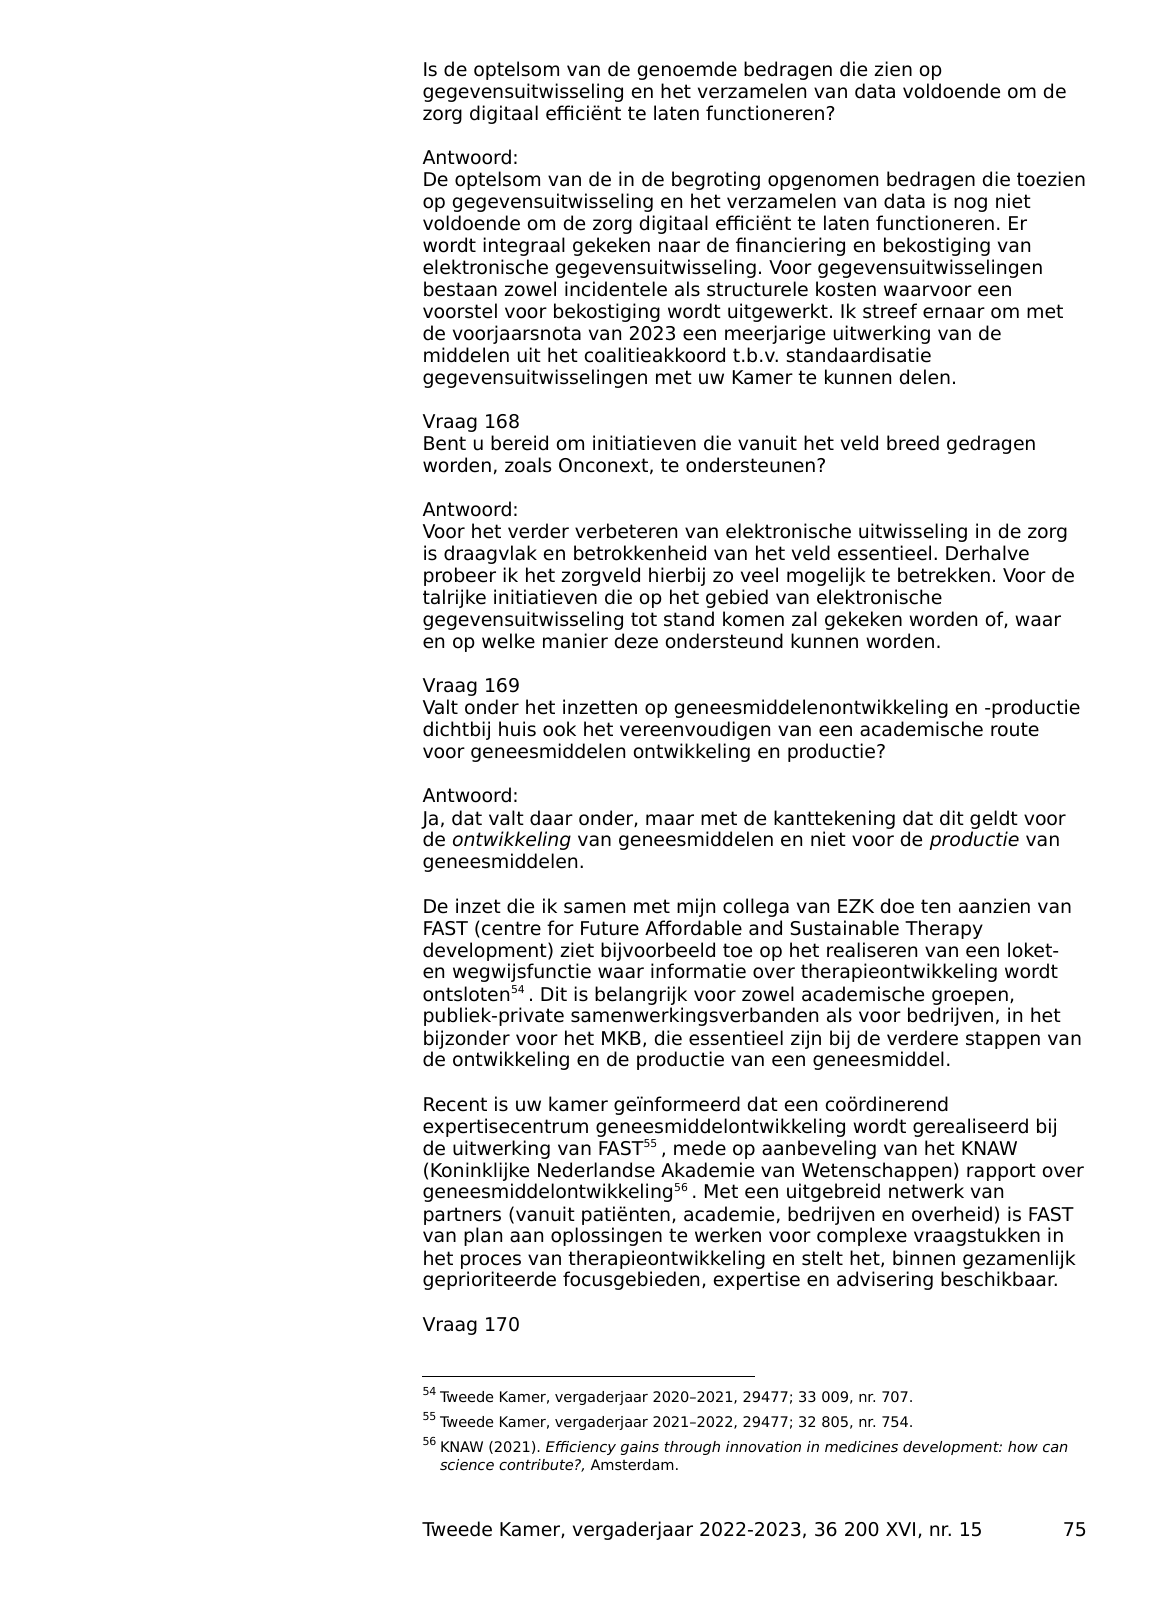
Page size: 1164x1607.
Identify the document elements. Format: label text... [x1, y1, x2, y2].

text Ja, dat valt daar onder, maar met de kanttekening dat dit geldt voor de ontwikkeling van geneesmiddelen en niet voor de productie van geneesmiddelen. [422, 807, 1087, 873]
text Voor het verder verbeteren van elektronische uitwisseling in de zorg is draagvlak en betrokkenheid van het veld essentieel. Derhalve probeer ik het zorgveld hierbij zo veel mogelijk te betrekken. Voor de talrijke initiatieven die op het gebied van elektronische gegevensuitwisseling tot stand komen zal gekeken worden of, waar en op welke manier deze ondersteund kunnen worden. [422, 521, 1087, 653]
text Vraag 170 [422, 1313, 1087, 1336]
text Tweede Kamer, vergaderjaar 2021–2022, 29477; 32 805, nr. 754. [422, 1410, 1087, 1432]
text Is de optelsom van de genoemde bedragen die zien op gegevensuitwisseling en het verzamelen van data voldoende om de zorg digitaal efficiënt te laten functioneren? [422, 59, 1087, 125]
text De optelsom van de in de begroting opgenomen bedragen die toezien op gegevensuitwisseling en het verzamelen van data is nog niet voldoende om de zorg digitaal efficiënt te laten functioneren. Er wordt integraal gekeken naar de financiering en bekostiging van elektronische gegevensuitwisseling. Voor gegevensuitwisselingen bestaan zowel incidentele als structurele kosten waarvoor een voorstel voor bekostiging wordt uitgewerkt. Ik streef ernaar om met de voorjaarsnota van 2023 een meerjarige uitwerking van de middelen uit het coalitieakkoord t.b.v. standaardisatie gegevensuitwisselingen met uw Kamer te kunnen delen. [422, 169, 1087, 389]
text De inzet die ik samen met mijn collega van EZK doe ten aanzien van FAST (centre for Future Affordable and Sustainable Therapy development) ziet bijvoorbeeld toe op het realiseren van een loket- en wegwijsfunctie waar informatie over therapieontwikkeling wordt ontsloten. Dit is belangrijk voor zowel academische groepen, publiek-private samenwerkingsverbanden als voor bedrijven, in het bijzonder voor het MKB, die essentieel zijn bij de verdere stappen van de ontwikkeling en de productie van een geneesmiddel. [422, 896, 1087, 1071]
text Tweede Kamer, vergaderjaar 2020–2021, 29477; 33 009, nr. 707. [422, 1385, 1087, 1407]
text Antwoord: [422, 785, 1087, 807]
text Recent is uw kamer geïnformeerd dat een coördinerend expertisecentrum geneesmiddelontwikkeling wordt gerealiseerd bij de uitwerking van FAST, mede op aanbeveling van het KNAW (Koninklijke Nederlandse Akademie van Wetenschappen) rapport over geneesmiddelontwikkeling. Met een uitgebreid netwerk van partners (vanuit patiënten, academie, bedrijven en overheid) is FAST van plan aan oplossingen te werken voor complexe vraagstukken in het proces van therapieontwikkeling en stelt het, binnen gezamenlijk geprioriteerde focusgebieden, expertise en advisering beschikbaar. [422, 1093, 1087, 1291]
text Antwoord: [422, 499, 1087, 521]
text Valt onder het inzetten op geneesmiddelenontwikkeling en -productie dichtbij huis ook het vereenvoudigen van een academische route voor geneesmiddelen ontwikkeling en productie? [422, 697, 1087, 763]
text Antwoord: [422, 147, 1087, 169]
text Vraag 168 [422, 411, 1087, 433]
text Bent u bereid om initiatieven die vanuit het veld breed gedragen worden, zoals Onconext, te ondersteunen? [422, 433, 1087, 477]
text KNAW (2021). Efficiency gains through innovation in medicines development: how can science contribute?, Amsterdam. [422, 1435, 1087, 1474]
text Vraag 169 [422, 675, 1087, 697]
